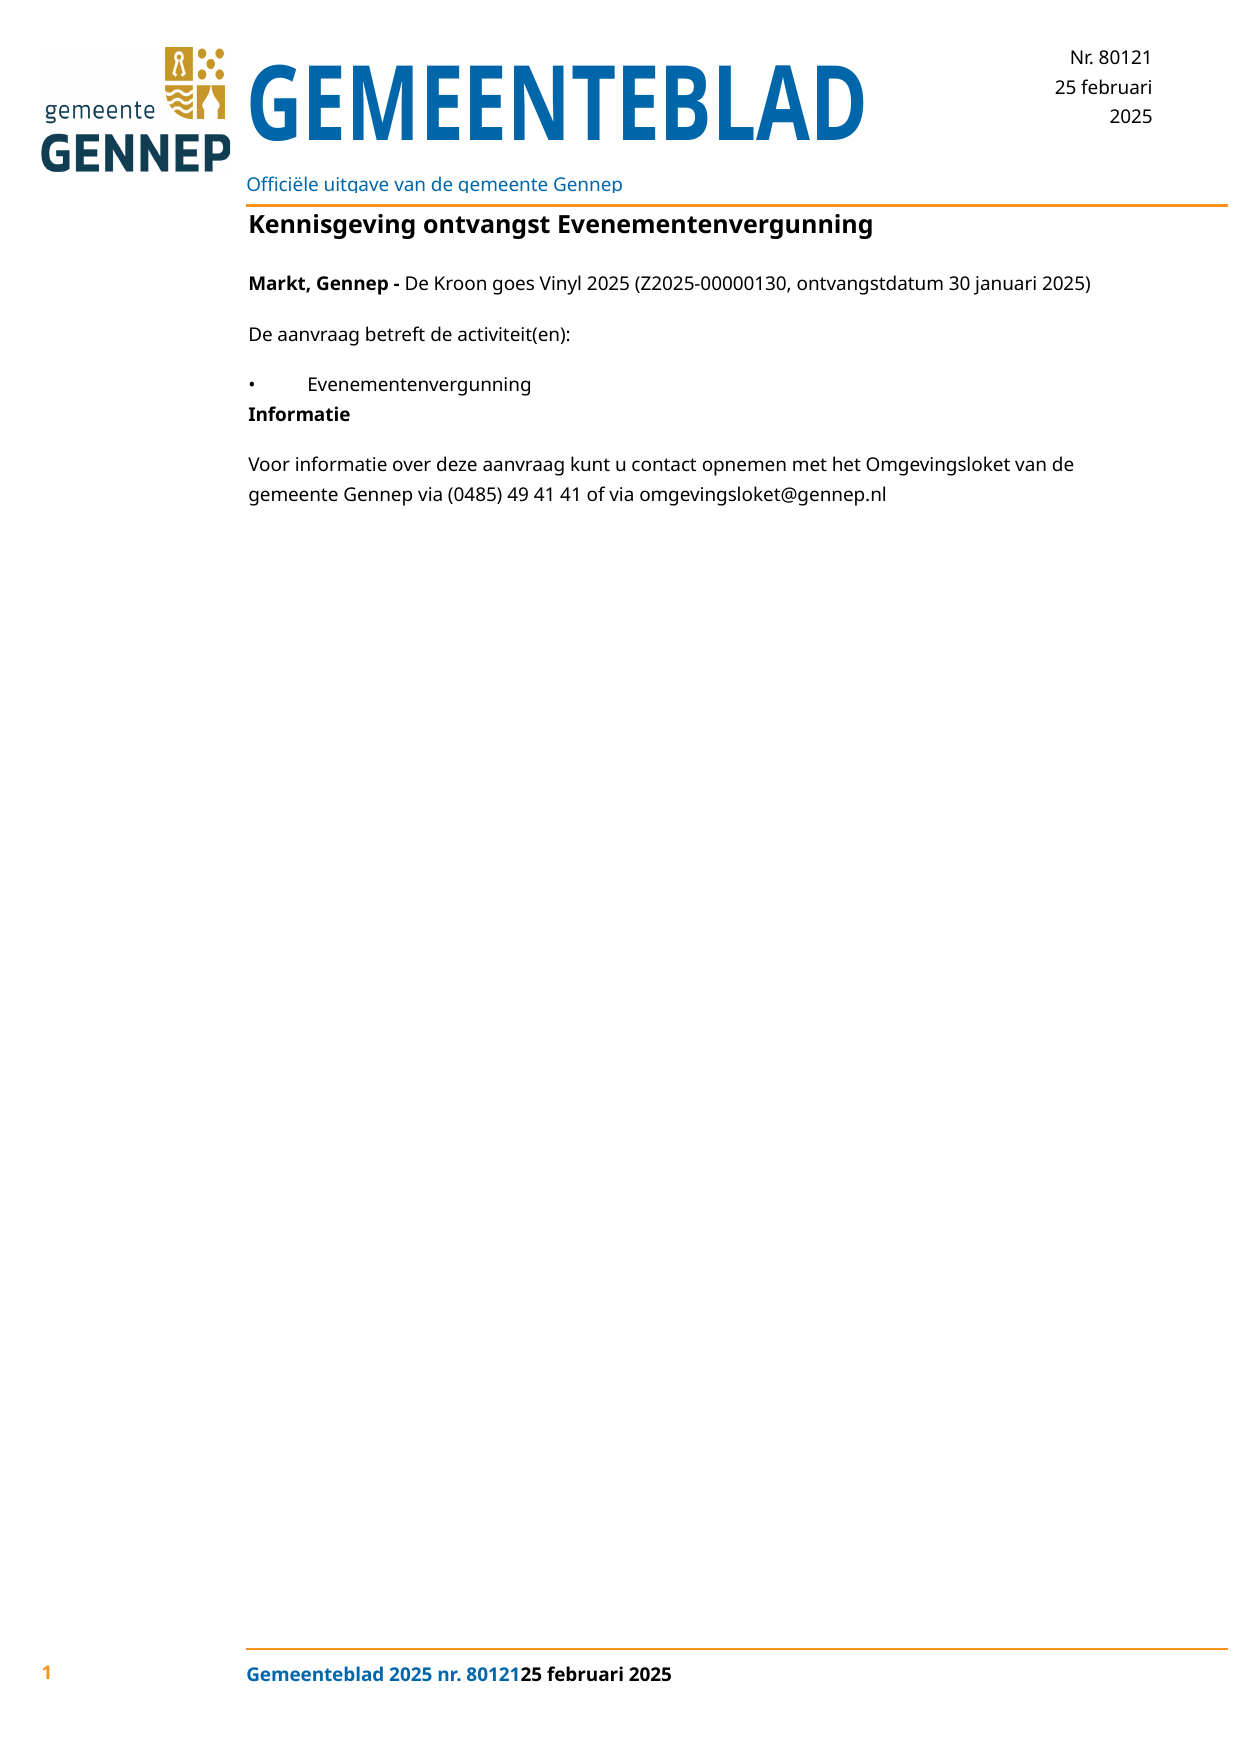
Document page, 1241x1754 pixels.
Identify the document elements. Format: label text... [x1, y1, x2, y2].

text De aanvraag betreft de activiteit(en): [248, 321, 1152, 346]
text Voor informatie over deze aanvraag kunt u contact opnemen met het Omgevingsloket van de gemeente Gennep via (0485) 49 41 41 of via omgevingsloket@gennep.nl [248, 451, 1152, 506]
list Evenementenvergunning [248, 371, 1152, 397]
text Markt, Gennep - De Kroon goes Vinyl 2025 (Z2025-00000130, ontvangstdatum 30 januari 2025) [248, 270, 1152, 296]
text Kennisgeving ontvangst Evenementenvergunning [248, 207, 1152, 241]
picture [41, 47, 231, 172]
text Informatie [248, 401, 1152, 426]
